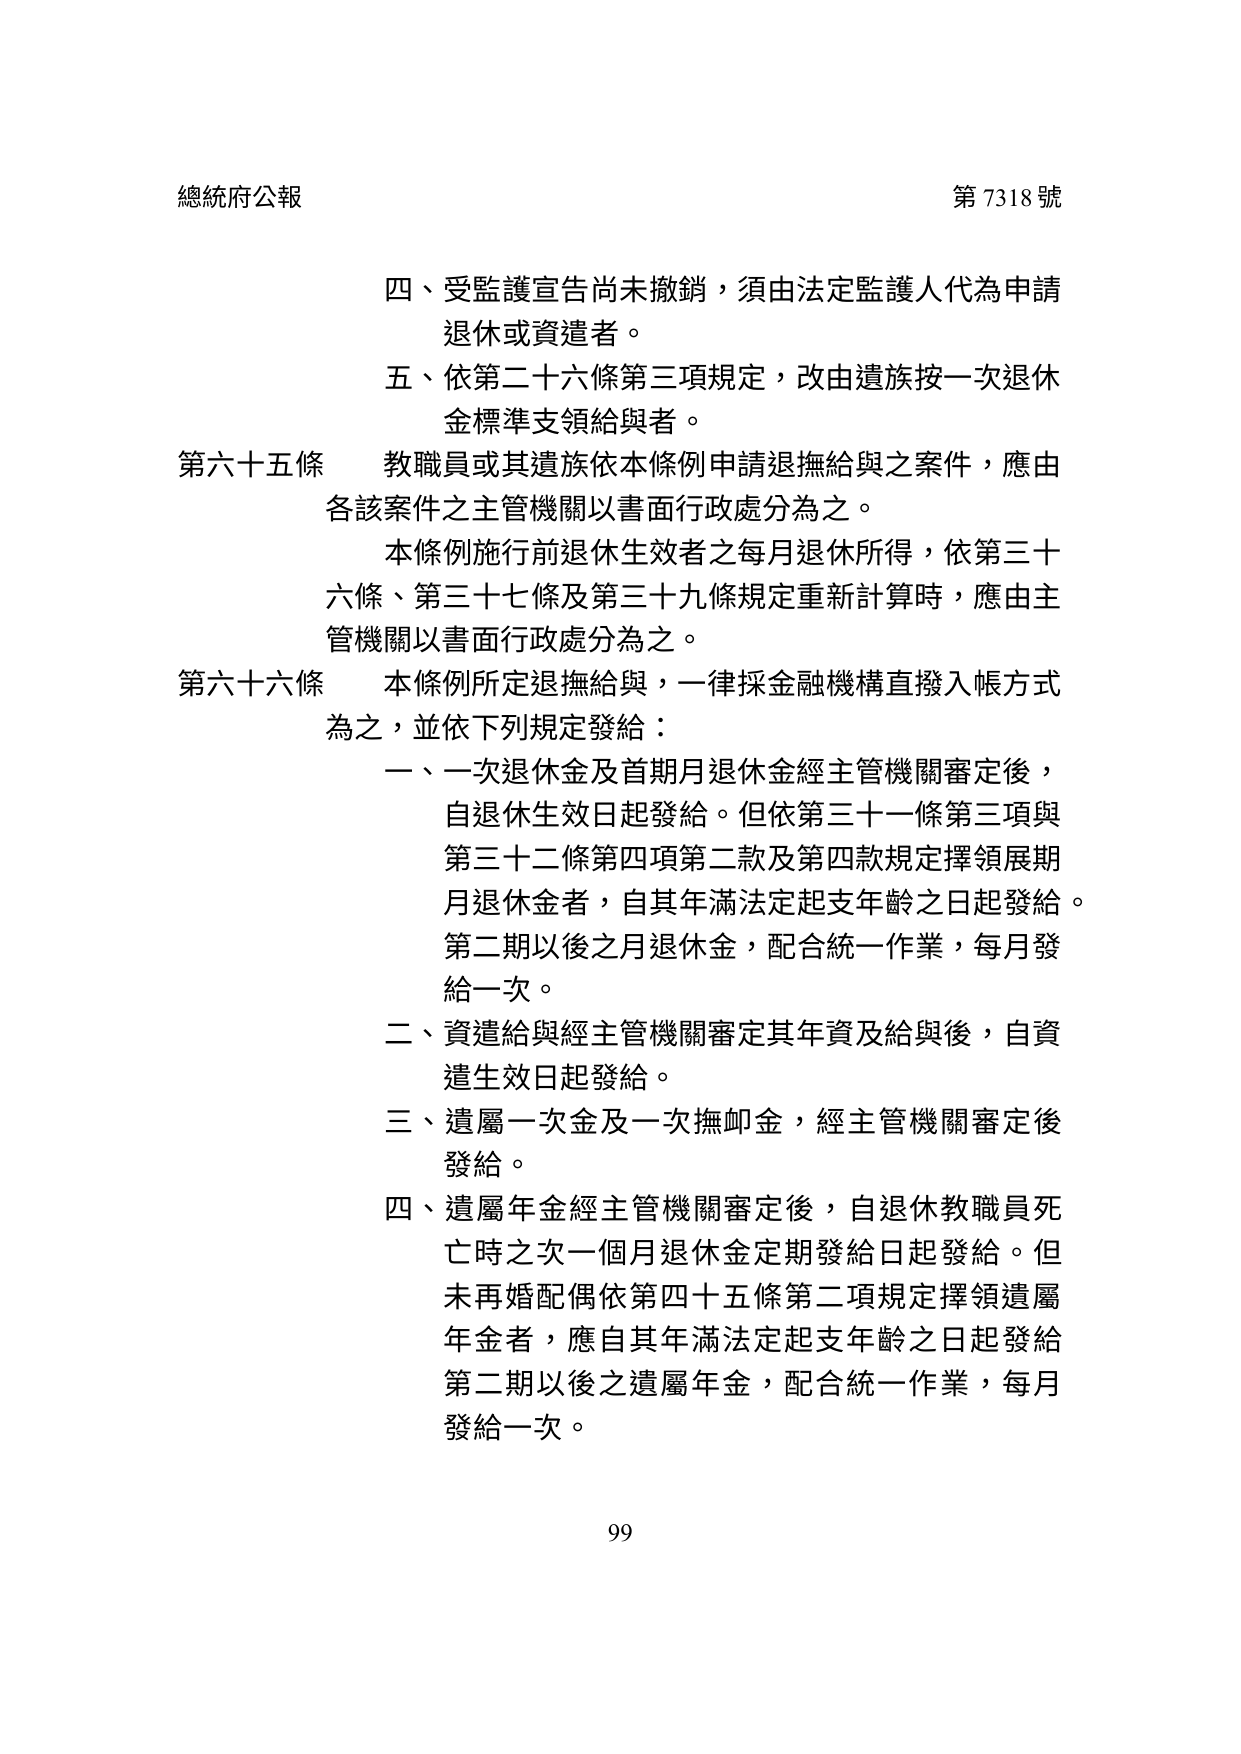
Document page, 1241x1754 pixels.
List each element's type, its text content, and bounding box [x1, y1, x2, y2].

text 本條例施行前退休生效者之每月退休所得，依第三十六條、第三十七條及第三十九條規定重新計算時，應由主管機關以書面行政處分為之。 [325, 528, 1063, 659]
text 二、資遣給與經主管機關審定其年資及給與後，自資遣生效日起發給。 [384, 1009, 1063, 1097]
text 四、受監護宣告尚未撤銷，須由法定監護人代為申請退休或資遣者。 [384, 266, 1063, 353]
text 三、遺屬一次金及一次撫卹金，經主管機關審定後發給。 [384, 1097, 1063, 1184]
text 一、一次退休金及首期月退休金經主管機關審定後，自退休生效日起發給。但依第三十一條第三項與第三十二條第四項第二款及第四款規定擇領展期月退休金者，自其年滿法定起支年齡之日起發給。第二期以後之月退休金，配合統一作業，每月發給一次。 [384, 747, 1063, 1009]
text 五、依第二十六條第三項規定，改由遺族按一次退休金標準支領給與者。 [384, 353, 1063, 441]
text 第六十五條 教職員或其遺族依本條例申請退撫給與之案件，應由各該案件之主管機關以書面行政處分為之。 [177, 441, 1063, 528]
text 四、遺屬年金經主管機關審定後，自退休教職員死亡時之次一個月退休金定期發給日起發給。但未再婚配偶依第四十五條第二項規定擇領遺屬年金者，應自其年滿法定起支年齡之日起發給。第二期以後之遺屬年金，配合統一作業，每月發給一次。 [384, 1184, 1063, 1447]
text 第六十六條 本條例所定退撫給與，一律採金融機構直撥入帳方式為之，並依下列規定發給： [177, 659, 1063, 747]
